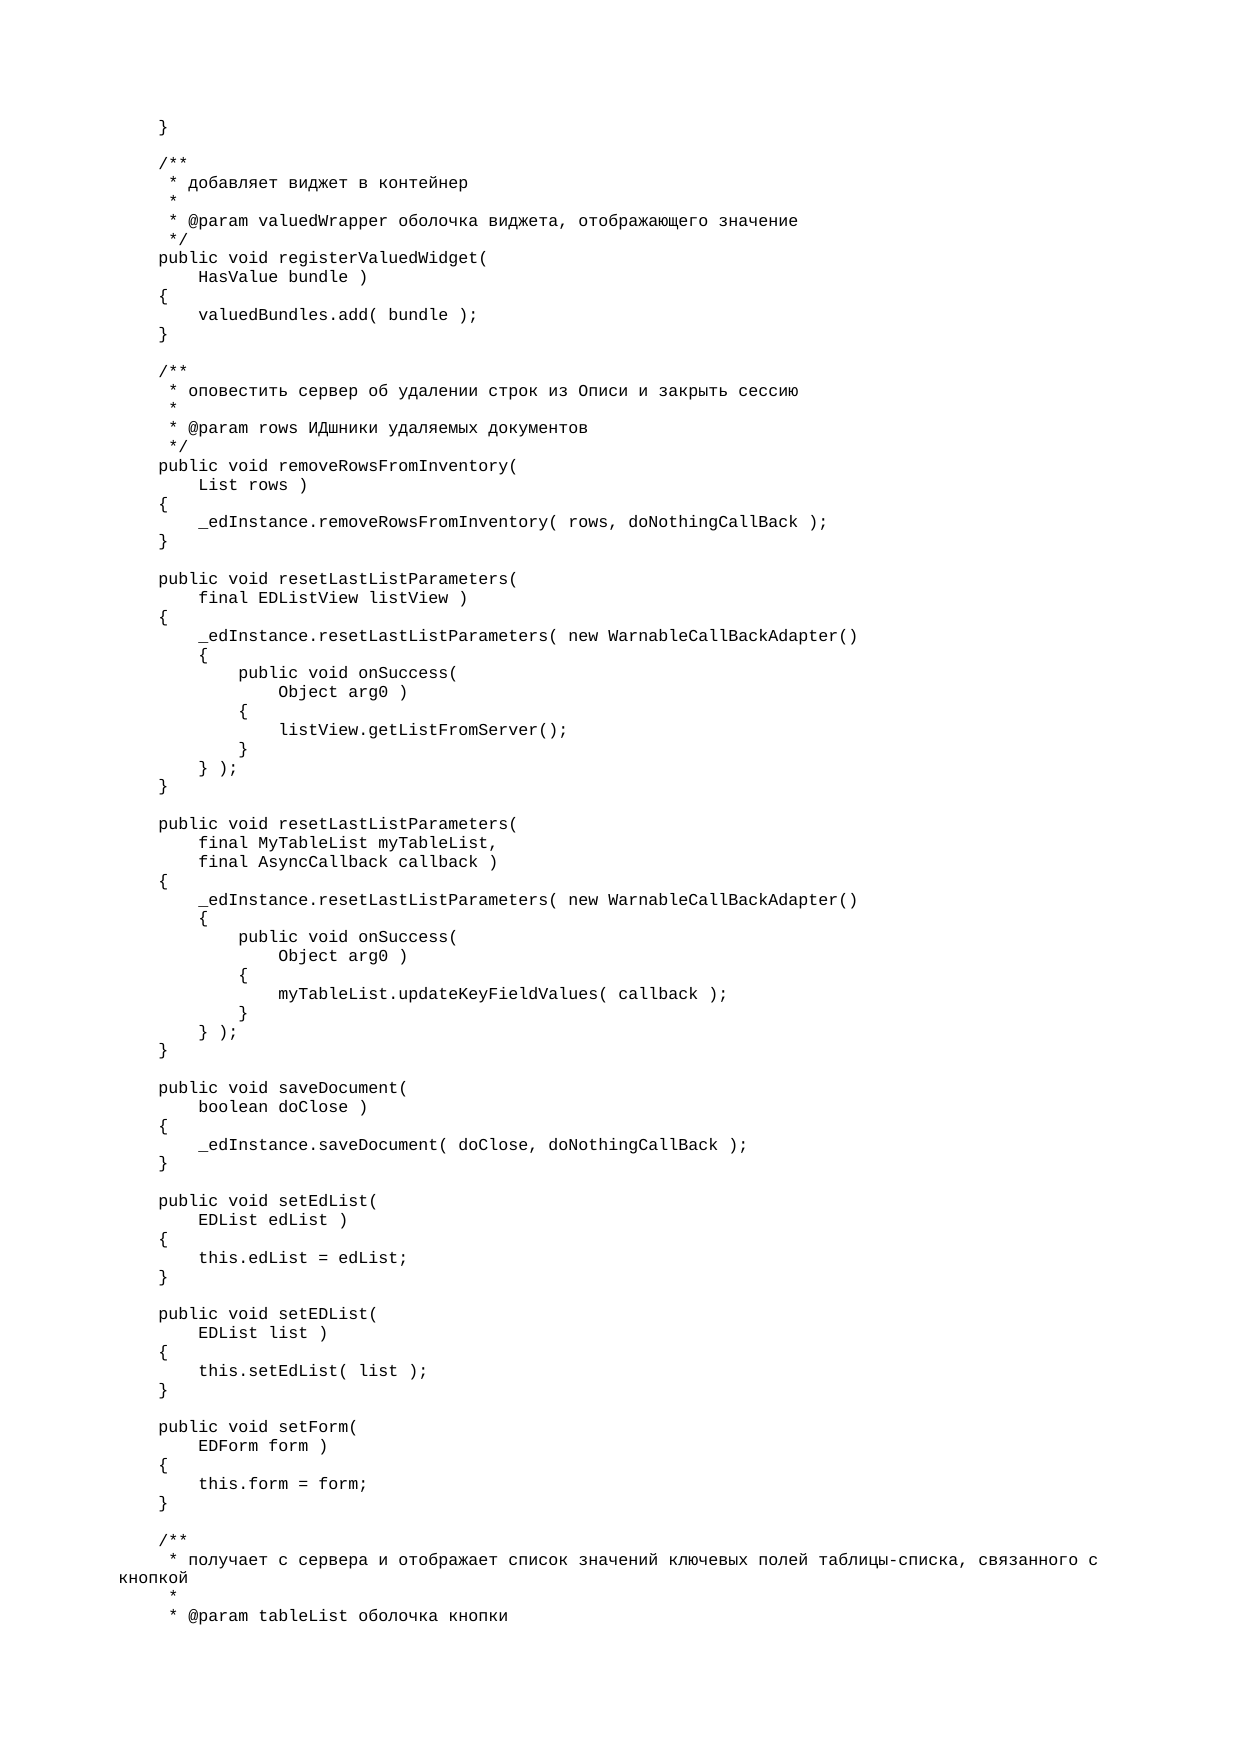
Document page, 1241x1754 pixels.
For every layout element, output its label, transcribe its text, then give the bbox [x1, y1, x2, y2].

text myTableList.updateKeyFieldValues( callback ); [118, 985, 1122, 1004]
text public void setForm( [118, 1419, 1122, 1438]
text { [118, 288, 1122, 307]
text { [118, 646, 1122, 665]
text Object arg0 ) [118, 684, 1122, 703]
text final EDListView listView ) [118, 589, 1122, 608]
text { [118, 495, 1122, 514]
text } [118, 1381, 1122, 1400]
text EDList edList ) [118, 1212, 1122, 1231]
text */ [118, 439, 1122, 457]
text /** [118, 1532, 1122, 1551]
text valuedBundles.add( bundle ); [118, 307, 1122, 326]
text } [118, 740, 1122, 759]
text { [118, 910, 1122, 929]
text public void setEdList( [118, 1193, 1122, 1212]
text * [118, 1589, 1122, 1608]
text public void resetLastListParameters( [118, 571, 1122, 589]
text Object arg0 ) [118, 948, 1122, 967]
text final AsyncCallback callback ) [118, 853, 1122, 872]
text { [118, 872, 1122, 891]
text /** [118, 363, 1122, 382]
text listView.getListFromServer(); [118, 721, 1122, 740]
text { [118, 1117, 1122, 1136]
text } ); [118, 759, 1122, 778]
text _edInstance.resetLastListParameters( new WarnableCallBackAdapter() [118, 891, 1122, 910]
text final MyTableList myTableList, [118, 834, 1122, 853]
text } [118, 326, 1122, 344]
text _edInstance.resetLastListParameters( new WarnableCallBackAdapter() [118, 627, 1122, 646]
text * @param tableList оболочка кнопки [118, 1608, 1122, 1626]
text public void removeRowsFromInventory( [118, 457, 1122, 476]
text * @param rows ИДшники удаляемых документов [118, 420, 1122, 439]
text _edInstance.saveDocument( doClose, doNothingCallBack ); [118, 1136, 1122, 1155]
text * получает с сервера и отображает список значений ключевых полей таблицы-списка, связанного с кнопкой [118, 1551, 1122, 1589]
text this.setEdList( list ); [118, 1362, 1122, 1381]
text } ); [118, 1023, 1122, 1042]
text public void onSuccess( [118, 929, 1122, 948]
text } [118, 533, 1122, 552]
text } [118, 1042, 1122, 1061]
text } [118, 1268, 1122, 1287]
text EDForm form ) [118, 1438, 1122, 1457]
text } [118, 778, 1122, 797]
text _edInstance.removeRowsFromInventory( rows, doNothingCallBack ); [118, 514, 1122, 533]
text * [118, 193, 1122, 212]
text * @param valuedWrapper оболочка виджета, отображающего значение [118, 212, 1122, 231]
text { [118, 703, 1122, 721]
text { [118, 1457, 1122, 1476]
text { [118, 1231, 1122, 1249]
text } [118, 1155, 1122, 1174]
text */ [118, 231, 1122, 250]
text public void saveDocument( [118, 1080, 1122, 1098]
text public void resetLastListParameters( [118, 816, 1122, 834]
text public void onSuccess( [118, 665, 1122, 684]
text HasValue bundle ) [118, 269, 1122, 288]
text * добавляет виджет в контейнер [118, 175, 1122, 193]
text * [118, 401, 1122, 420]
text public void registerValuedWidget( [118, 250, 1122, 269]
text } [118, 118, 1122, 137]
text this.edList = edList; [118, 1249, 1122, 1268]
text } [118, 1004, 1122, 1023]
text boolean doClose ) [118, 1098, 1122, 1117]
text this.form = form; [118, 1476, 1122, 1494]
text /** [118, 156, 1122, 175]
text { [118, 967, 1122, 985]
text List rows ) [118, 476, 1122, 495]
text EDList list ) [118, 1325, 1122, 1344]
text public void setEDList( [118, 1306, 1122, 1325]
text { [118, 1344, 1122, 1362]
text { [118, 608, 1122, 627]
text } [118, 1494, 1122, 1513]
text * оповестить сервер об удалении строк из Описи и закрыть сессию [118, 382, 1122, 401]
